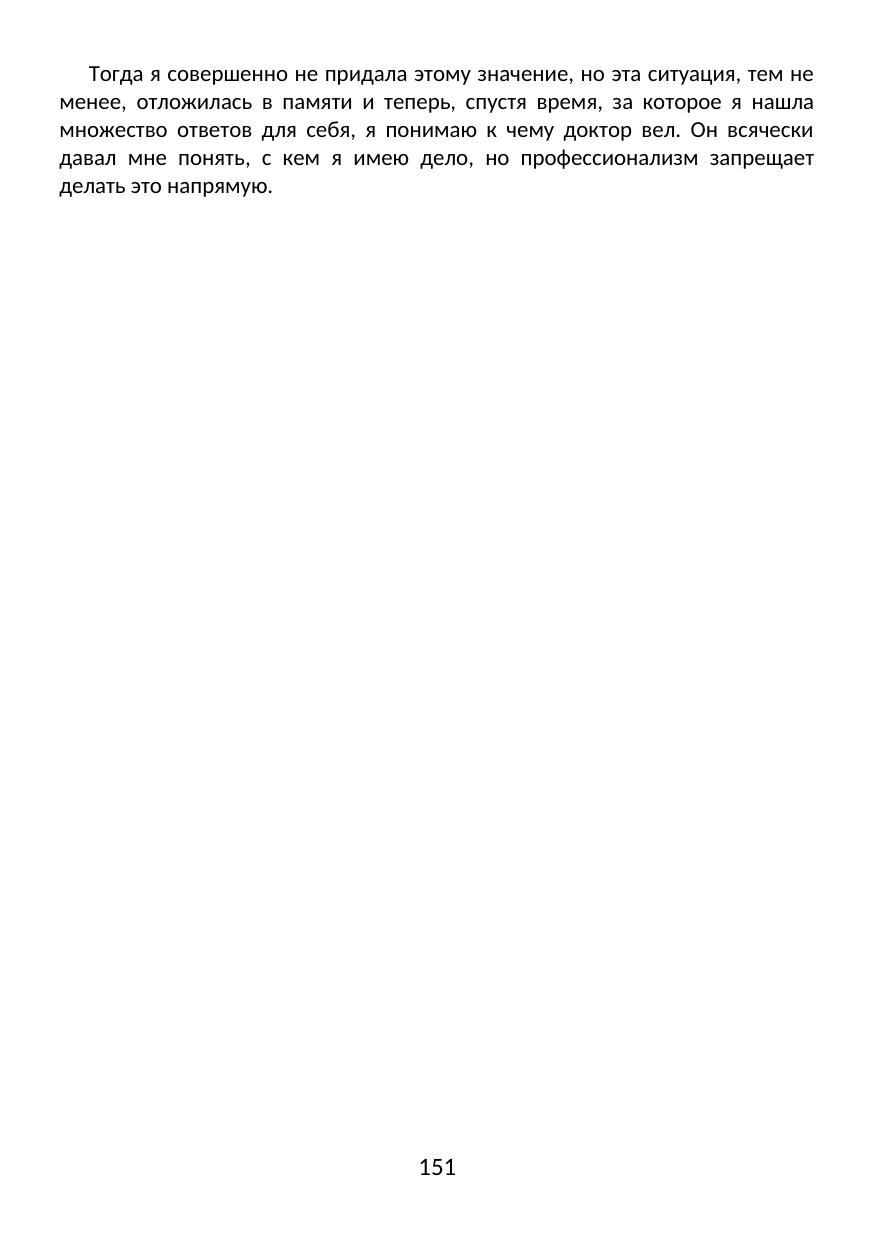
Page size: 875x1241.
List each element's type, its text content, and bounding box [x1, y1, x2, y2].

text Тогда я совершенно не придала этому значение, но эта ситуация, тем не менее, отложилась в памяти и теперь, спустя время, за которое я нашла множество ответов для себя, я понимаю к чему доктор вел. Он всячески давал мне понять, с кем я имею дело, но профессионализм запрещает делать это напрямую. [59, 59, 815, 199]
